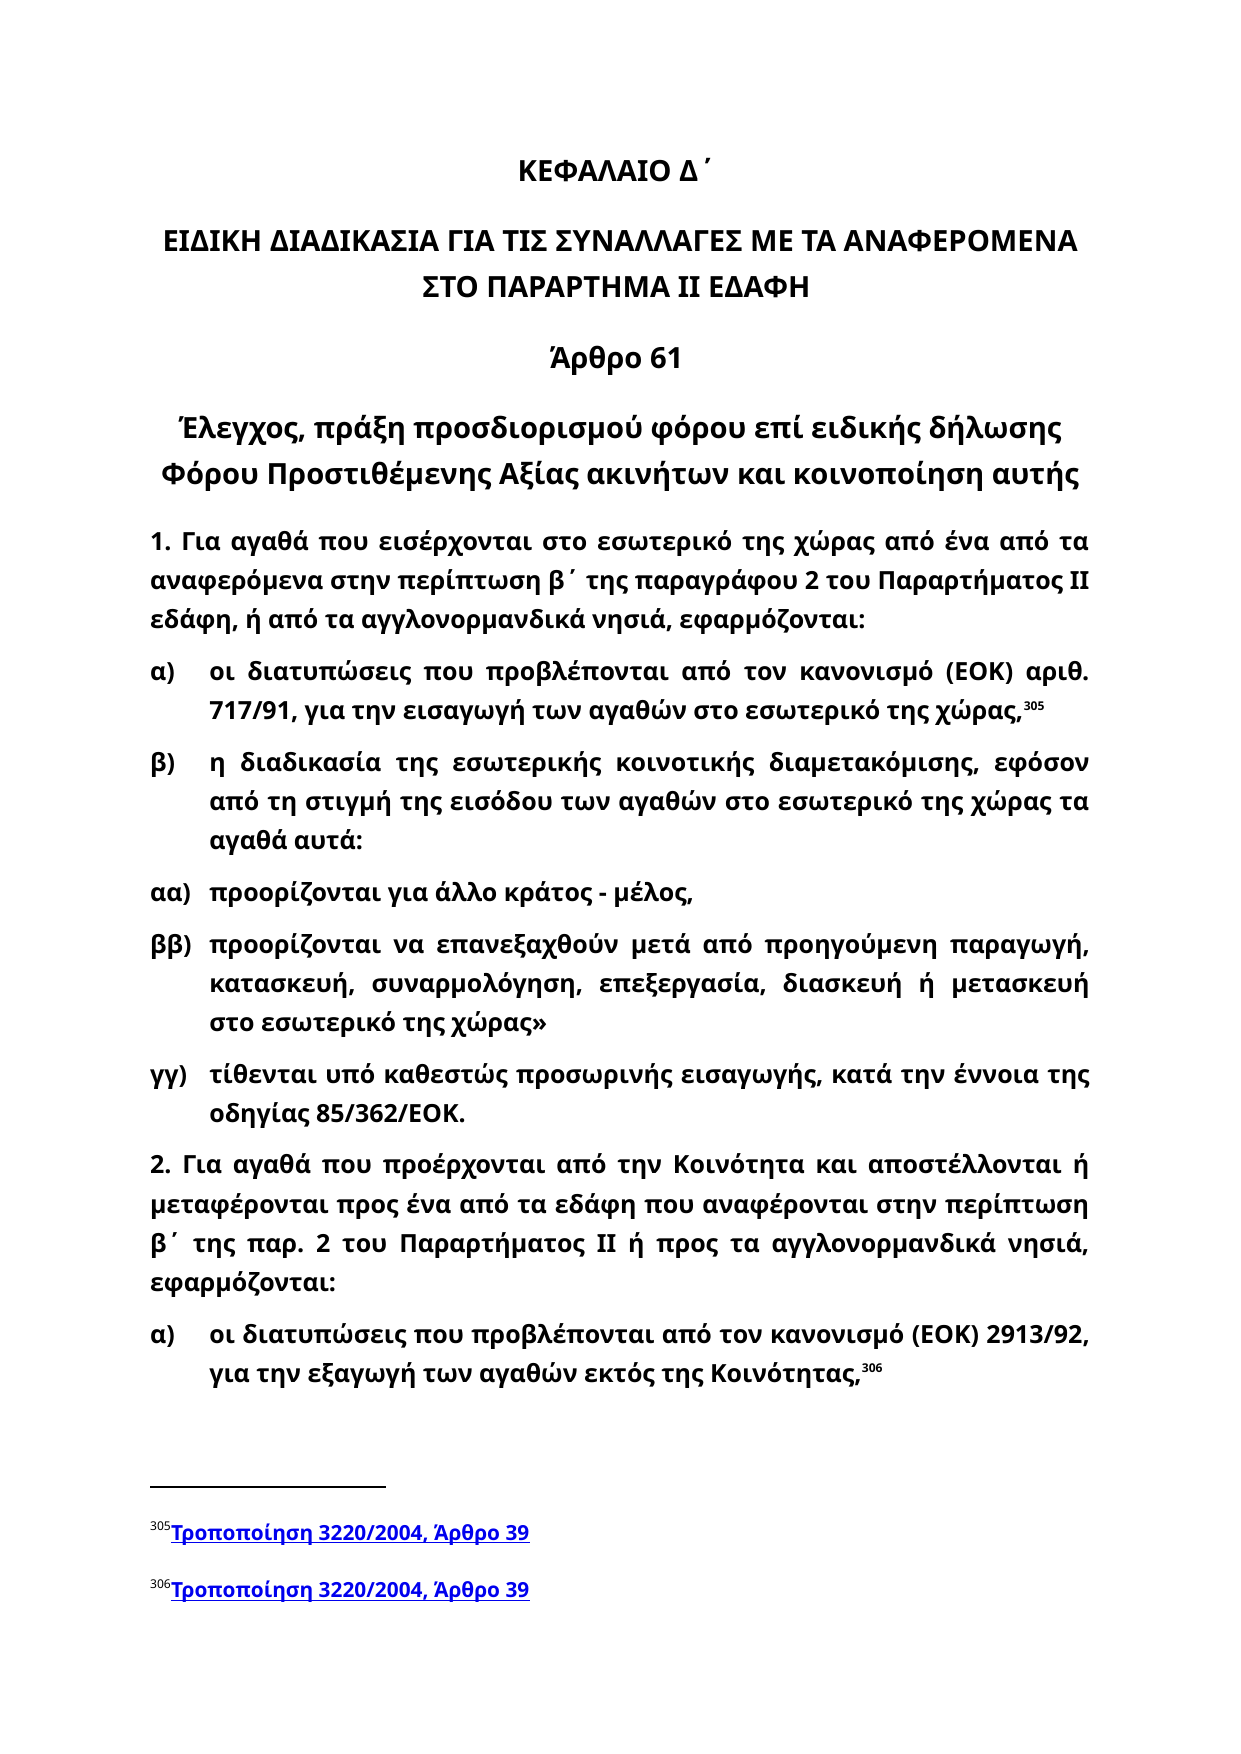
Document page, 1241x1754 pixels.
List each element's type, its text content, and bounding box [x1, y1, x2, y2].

subtitle ΚΕΦΑΛΑΙΟ Δ΄ [150, 150, 1090, 190]
text Τροποποίηση 3220/2004, Άρθρο 39 [150, 1518, 1090, 1546]
list β) η διαδικασία της εσωτερικής κοινοτικής διαμετακόμισης, εφόσον από τη στιγμή της εισόδου των αγαθών στο εσωτερικό της χώρας τα αγαθά αυτά: [150, 744, 1090, 857]
subtitle Έλεγχος, πράξη προσδιορισμού φόρου επί ειδικής δήλωσης Φόρου Προστιθέμενης Αξίας ακινήτων και κοινοποίηση αυτής [150, 407, 1090, 493]
text 1. Για αγαθά που εισέρχονται στο εσωτερικό της χώρας από ένα από τα αναφερόμενα στην περίπτωση β΄ της παραγράφου 2 του Παραρτήματος II εδάφη, ή από τα αγγλονορμανδικά νησιά, εφαρμόζονται: [150, 524, 1090, 636]
text 2. Για αγαθά που προέρχονται από την Κοινότητα και αποστέλλονται ή μεταφέρονται προς ένα από τα εδάφη που αναφέρονται στην περίπτωση β΄ της παρ. 2 του Παραρτήματος II ή προς τα αγγλονορμανδικά νησιά, εφαρμόζονται: [150, 1147, 1090, 1299]
list ββ) προορίζονται να επανεξαχθούν μετά από προηγούμενη παραγωγή, κατασκευή, συναρμολόγηση, επεξεργασία, διασκευή ή μετασκευή στο εσωτερικό της χώρας» [150, 926, 1090, 1039]
list α) οι διατυπώσεις που προβλέπονται από τον κανονισμό (ΕΟΚ) 2913/92, για την εξαγωγή των αγαθών εκτός της Κοινότητας, [150, 1316, 1090, 1389]
list α) οι διατυπώσεις που προβλέπονται από τον κανονισμό (ΕΟΚ) αριθ. 717/91, για την εισαγωγή των αγαθών στο εσωτερικό της χώρας, [150, 654, 1090, 727]
subtitle Άρθρο 61 [150, 337, 1090, 377]
text Τροποποίηση 3220/2004, Άρθρο 39 [150, 1576, 1090, 1604]
list αα) προορίζονται για άλλο κράτος - μέλος, [150, 874, 1090, 909]
subtitle ΕΙΔΙΚΗ ΔΙΑΔΙΚΑΣΙΑ ΓΙΑ ΤΙΣ ΣΥΝΑΛΛΑΓΕΣ ΜΕ ΤΑ ΑΝΑΦΕΡΟΜΕΝΑ ΣΤΟ ΠΑΡΑΡΤΗΜΑ II ΕΔΑΦΗ [150, 221, 1090, 306]
list γγ) τίθενται υπό καθεστώς προσωρινής εισαγωγής, κατά την έννοια της οδηγίας 85/362/ΕΟΚ. [150, 1056, 1090, 1129]
